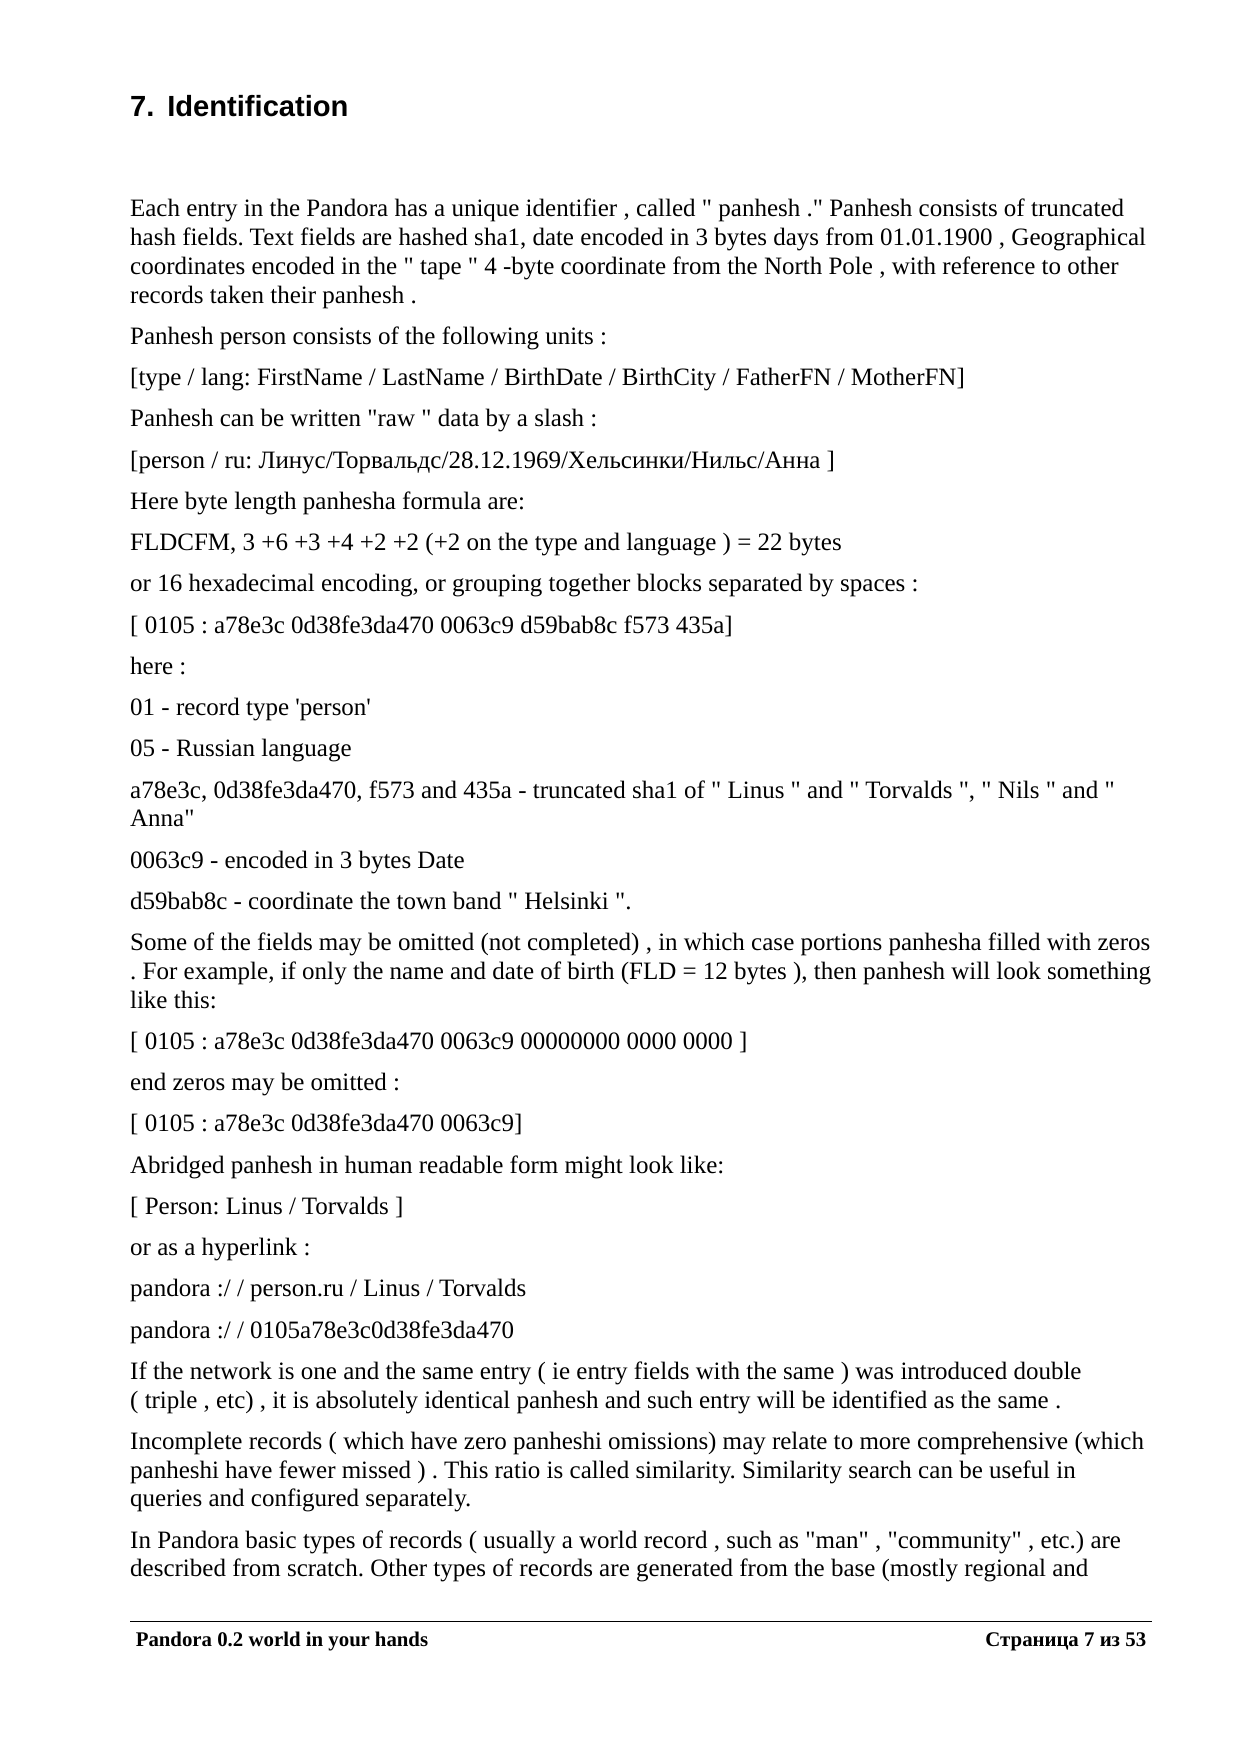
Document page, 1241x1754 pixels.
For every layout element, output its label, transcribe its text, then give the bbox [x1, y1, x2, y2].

text [person / ru: Линус/Торвальдс/28.12.1969/Хельсинки/Нильс/Анна ] [130, 445, 1152, 473]
text or 16 hexadecimal encoding, or grouping together blocks separated by spaces : [130, 568, 1152, 597]
text [ 0105 : a78e3c 0d38fe3da470 0063c9] [130, 1108, 1152, 1137]
text [ 0105 : a78e3c 0d38fe3da470 0063c9 d59bab8c f573 435a] [130, 610, 1152, 638]
text 05 - Russian language [130, 733, 1152, 762]
text Panhesh person consists of the following units : [130, 321, 1152, 350]
text Incomplete records ( which have zero panheshi omissions) may relate to more comprehensive (which panheshi have fewer missed ) . This ratio is called similarity. Similarity search can be useful in queries and configured separately. [130, 1426, 1152, 1512]
text pandora :/ / person.ru / Linus / Torvalds [130, 1273, 1152, 1302]
text 01 - record type 'person' [130, 692, 1152, 721]
text Here byte length panhesha formula are: [130, 486, 1152, 515]
text If the network is one and the same entry ( ie entry fields with the same ) was introduced double ( triple , etc) , it is absolutely identical panhesh and such entry will be identified as the same . [130, 1356, 1152, 1413]
text [ 0105 : a78e3c 0d38fe3da470 0063c9 00000000 0000 0000 ] [130, 1026, 1152, 1055]
text end zeros may be omitted : [130, 1067, 1152, 1096]
text d59bab8c - coordinate the town band " Helsinki ". [130, 886, 1152, 915]
text pandora :/ / 0105a78e3c0d38fe3da470 [130, 1315, 1152, 1343]
text In Pandora basic types of records ( usually a world record , such as "man" , "community" , etc.) are described from scratch. Other types of records are generated from the base (mostly regional and [130, 1525, 1152, 1582]
text Panhesh can be written "raw " data by a slash : [130, 403, 1152, 432]
text [type / lang: FirstName / LastName / BirthDate / BirthCity / FatherFN / MotherFN] [130, 362, 1152, 391]
text FLDCFM, 3 +6 +3 +4 +2 +2 (+2 on the type and language ) = 22 bytes [130, 527, 1152, 556]
text Some of the fields may be omitted (not completed) , in which case portions panhesha filled with zeros . For example, if only the name and date of birth (FLD = 12 bytes ), then panhesh will look something like this: [130, 927, 1152, 1013]
text 0063c9 - encoded in 3 bytes Date [130, 845, 1152, 873]
text Abridged panhesh in human readable form might look like: [130, 1150, 1152, 1178]
text a78e3c, 0d38fe3da470, f573 and 435a - truncated sha1 of " Linus " and " Torvalds ", " Nils " and " Anna" [130, 775, 1152, 832]
text [ Person: Linus / Torvalds ] [130, 1191, 1152, 1220]
subtitle Identification [130, 88, 1152, 122]
text here : [130, 651, 1152, 680]
text or as a hyperlink : [130, 1232, 1152, 1261]
text Each entry in the Pandora has a unique identifier , called " panhesh ." Panhesh consists of truncated hash fields. Text fields are hashed sha1, date encoded in 3 bytes days from 01.01.1900 , Geographical coordinates encoded in the " tape " 4 -byte coordinate from the North Pole , with reference to other records taken their panhesh . [130, 193, 1152, 308]
